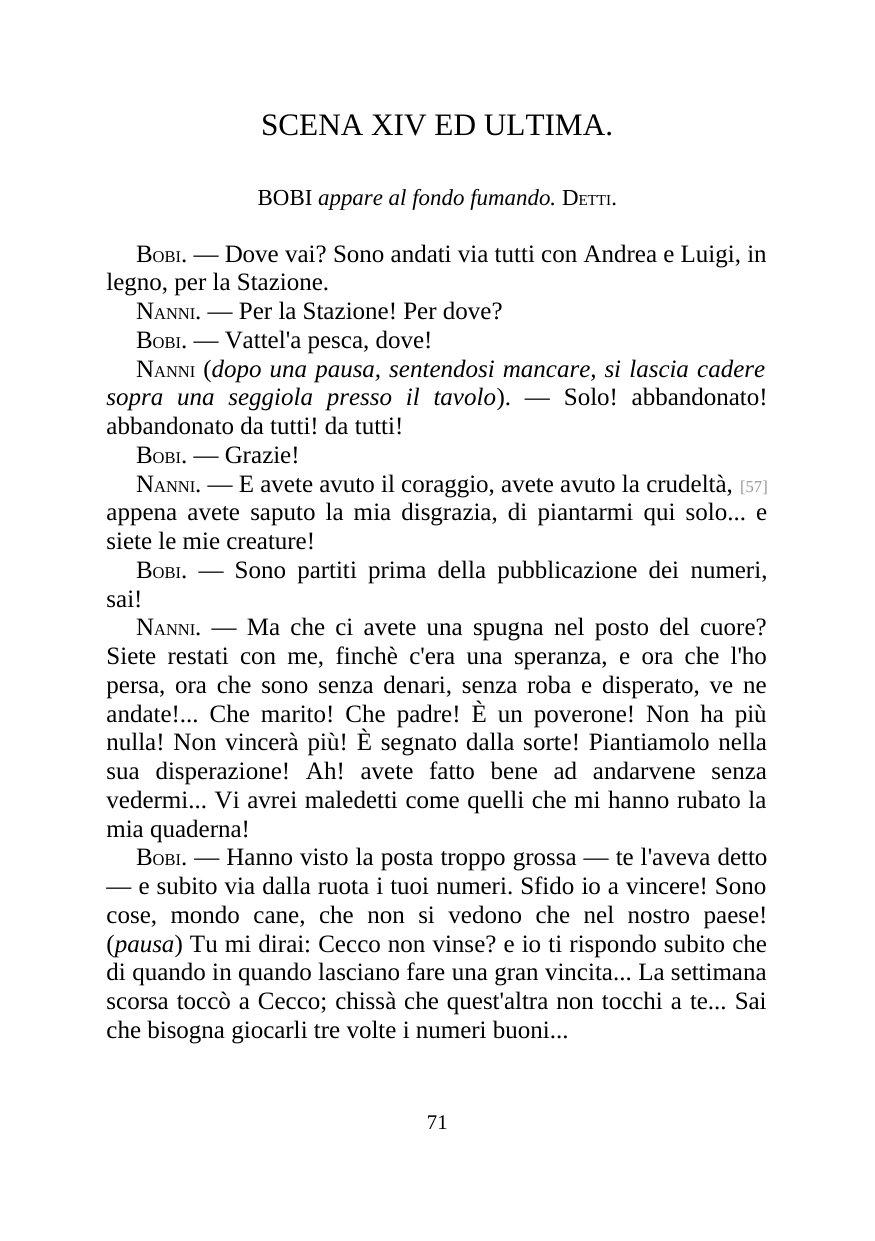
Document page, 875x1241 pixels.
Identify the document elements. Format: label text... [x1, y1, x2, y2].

subtitle SCENA XIV ED ULTIMA. [106, 106, 768, 142]
text Bobi. — Vattel'a pesca, dove! [106, 325, 768, 354]
text Nanni. — Per la Stazione! Per dove? [106, 296, 768, 325]
text Bobi. — Sono partiti prima della pubblicazione dei numeri, sai! [106, 555, 768, 612]
text Bobi. — Grazie! [106, 440, 768, 469]
text Nanni. — E avete avuto il coraggio, avete avuto la crudeltà, [57] appena avete saputo la mia disgrazia, di piantarmi qui solo... e siete le mie creature! [106, 469, 768, 555]
text Nanni (dopo una pausa, sentendosi mancare, si lascia cadere sopra una seggiola presso il tavolo). — Solo! abbandonato! abbandonato da tutti! da tutti! [106, 354, 768, 440]
text BOBI appare al fondo fumando. Detti. [106, 183, 768, 210]
text Bobi. — Hanno visto la posta troppo grossa — te l'aveva detto — e subito via dalla ruota i tuoi numeri. Sfido io a vincere! Sono cose, mondo cane, che non si vedono che nel nostro paese! (pausa) Tu mi dirai: Cecco non vinse? e io ti rispondo subito che di quando in quando lasciano fare una gran vincita... La settimana scorsa toccò a Cecco; chissà che quest'altra non tocchi a te... Sai che bisogna giocarli tre volte i numeri buoni... [106, 842, 768, 1044]
text Nanni. — Ma che ci avete una spugna nel posto del cuore? Siete restati con me, finchè c'era una speranza, e ora che l'ho persa, ora che sono senza denari, senza roba e disperato, ve ne andate!... Che marito! Che padre! È un poverone! Non ha più nulla! Non vincerà più! È segnato dalla sorte! Piantiamolo nella sua disperazione! Ah! avete fatto bene ad andarvene senza vedermi... Vi avrei maledetti come quelli che mi hanno rubato la mia quaderna! [106, 612, 768, 842]
text Bobi. — Dove vai? Sono andati via tutti con Andrea e Luigi, in legno, per la Stazione. [106, 239, 768, 296]
